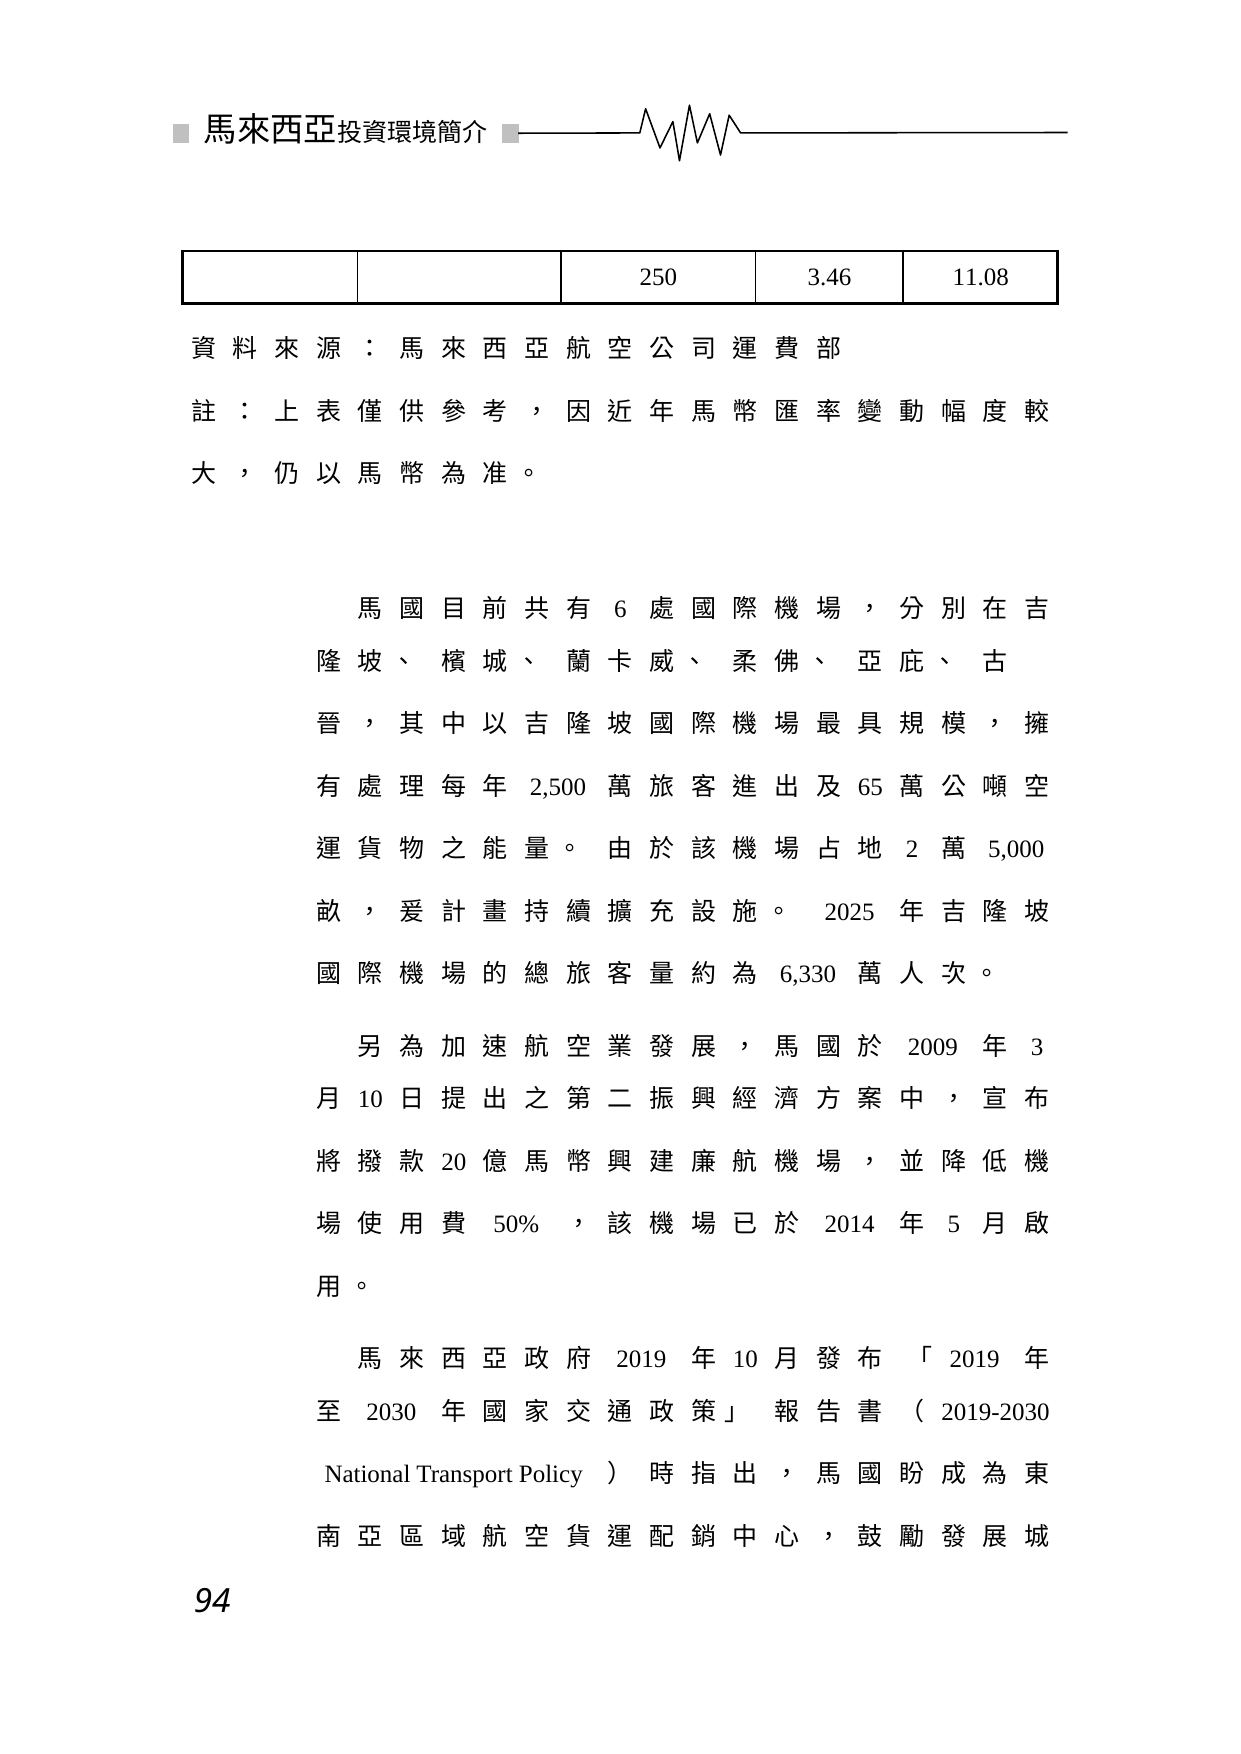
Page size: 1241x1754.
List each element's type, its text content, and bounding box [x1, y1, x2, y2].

text 註：上表僅供參考，因近年馬幣匯率變動幅度較大，仍以馬幣為准。 [183, 367, 1058, 492]
table_cell 250 [562, 252, 755, 302]
text 另為加速航空業發展，馬國於2009年3月10日提出之第二振興經濟方案中，宣布將撥款20億馬幣興建廉航機場，並降低機場使用費50%，該機場已於2014年5月啟用。 [281, 992, 1058, 1305]
table_cell [358, 252, 560, 302]
table_cell [184, 252, 357, 302]
text 馬國目前共有6處國際機場，分別在吉隆坡、檳城、蘭卡威、柔佛、亞庇、古晉，其中以吉隆坡國際機場最具規模，擁有處理每年2,500萬旅客進出及65萬公噸空運貨物之能量。由於該機場占地2萬5,000畝，爰計畫持續擴充設施。2025年吉隆坡國際機場的總旅客量約為6,330萬人次。 [281, 555, 1058, 992]
table_cell 3.46 [756, 252, 902, 302]
text 馬來西亞政府2019年10月發布「2019年至2030年國家交通政策」報告書（2019-2030 National Transport Policy）時指出，馬國盼成為東南亞區域航空貨運配銷中心，鼓勵發展城 [281, 1305, 1058, 1555]
text 資料來源：馬來西亞航空公司運費部 [183, 305, 1058, 367]
table_cell 11.08 [904, 252, 1056, 302]
